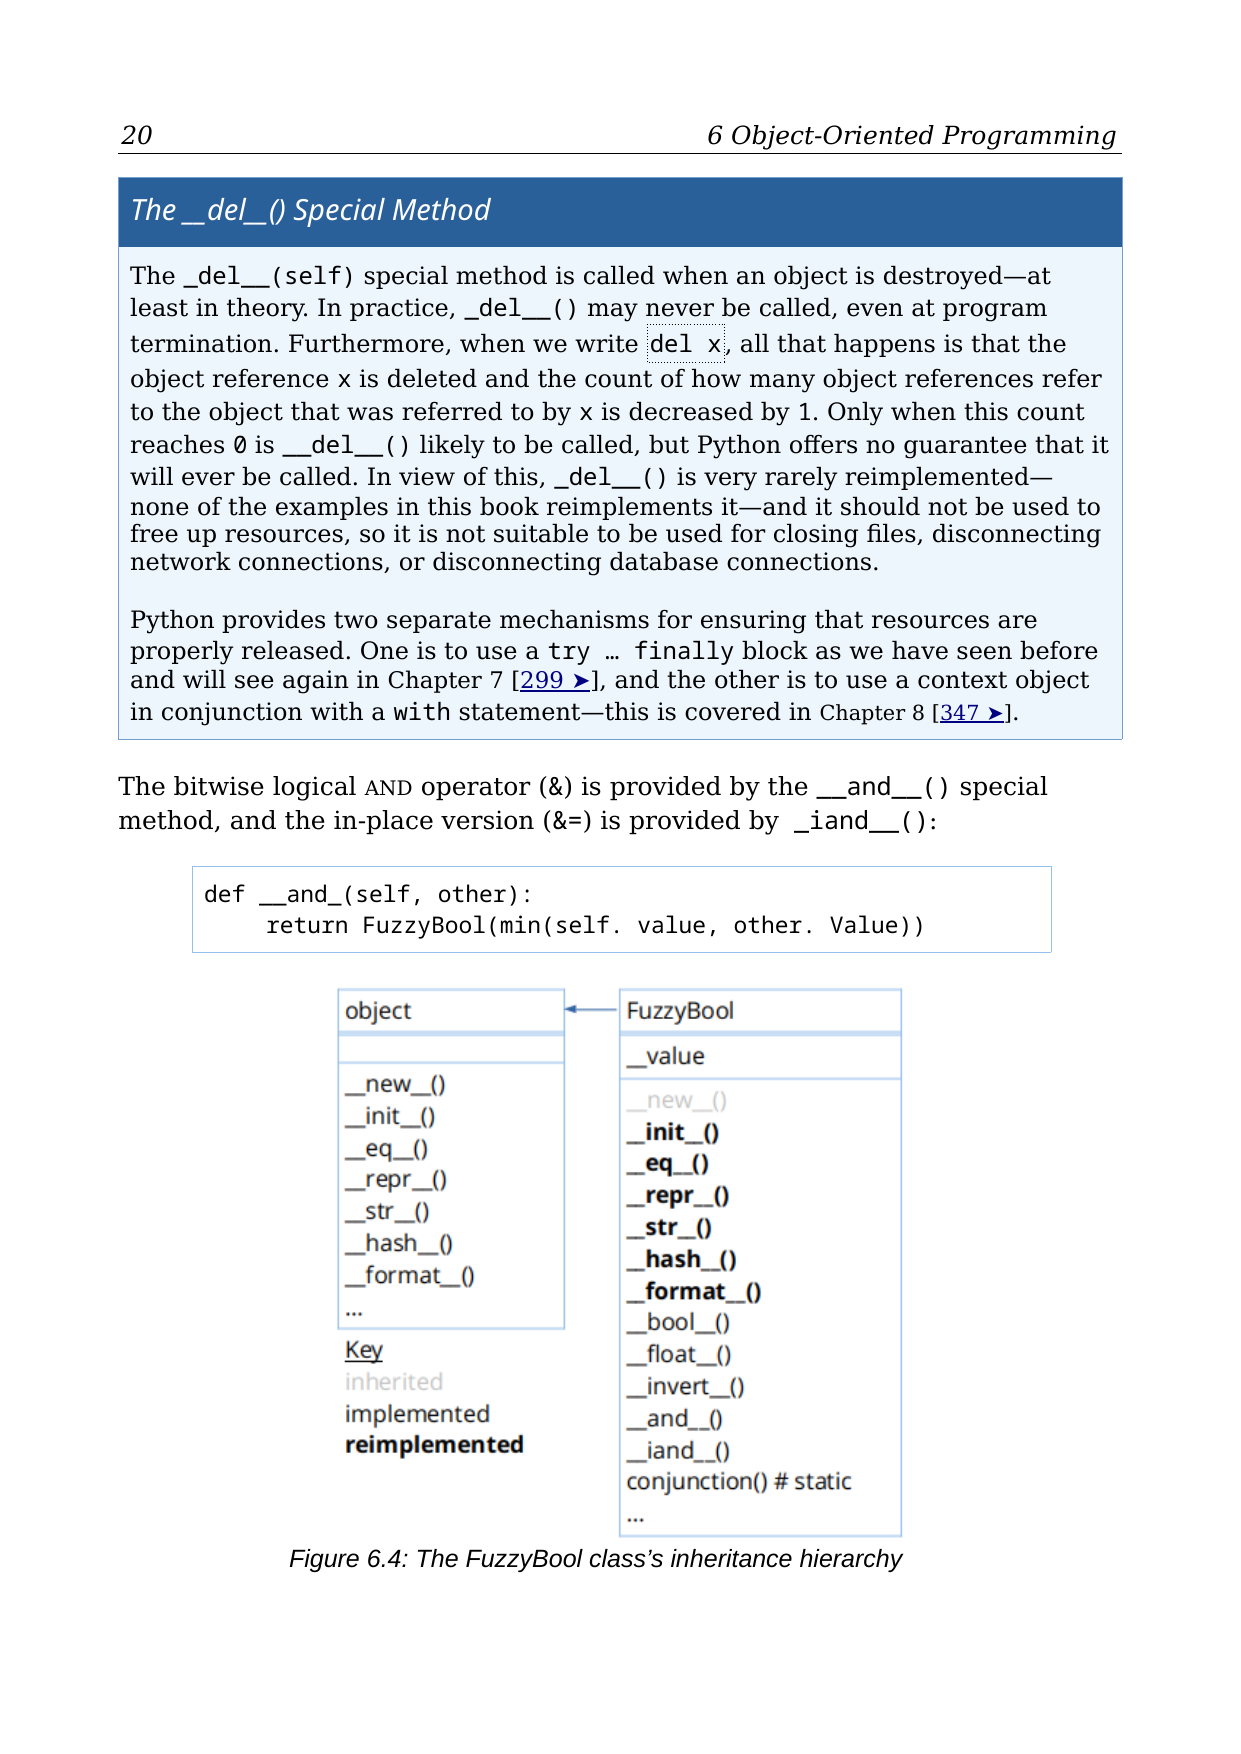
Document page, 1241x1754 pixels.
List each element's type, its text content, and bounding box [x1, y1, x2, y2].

text return FuzzyBool(min(self. value, other. Value)) [193, 897, 1051, 952]
text The bitwise logical and operator (&) is provided by the __and__() special method, and the in-place version (&=) is provided by _iand__(): [118, 740, 1122, 836]
text The __del__() Special Method [119, 178, 1122, 246]
text The _del__(self) special method is called when an object is destroyed—at least in theory. In practice, _del__() may never be called, even at program termination. Furthermore, when we write del x, all that happens is that the object reference x is deleted and the count of how many object references refer to the object that was referred to by x is decreased by 1. Only when this count reaches 0 is __del__() likely to be called, but Python offers no guarantee that it will ever be called. In view of this, _del__() is very rarely reimplemented—none of the examples in this book reimplements it—and it should not be used to free up resources, so it is not suitable to be used for closing files, disconnecting network connections, or disconnecting database connections. [119, 247, 1122, 576]
text Figure 6.4: The FuzzyBool class’s inheritance hierarchy [289, 1545, 951, 1573]
text Python provides two separate mechanisms for ensuring that resources are properly released. One is to use a try … finally block as we have seen before and will see again in Chapter 7 [299 ➤], and the other is to use a context object in conjunction with a with statement—this is covered in Chapter 8 [347 ➤]. [119, 594, 1122, 739]
picture [329, 981, 911, 1545]
text def __and_(self, other): [193, 867, 1051, 897]
